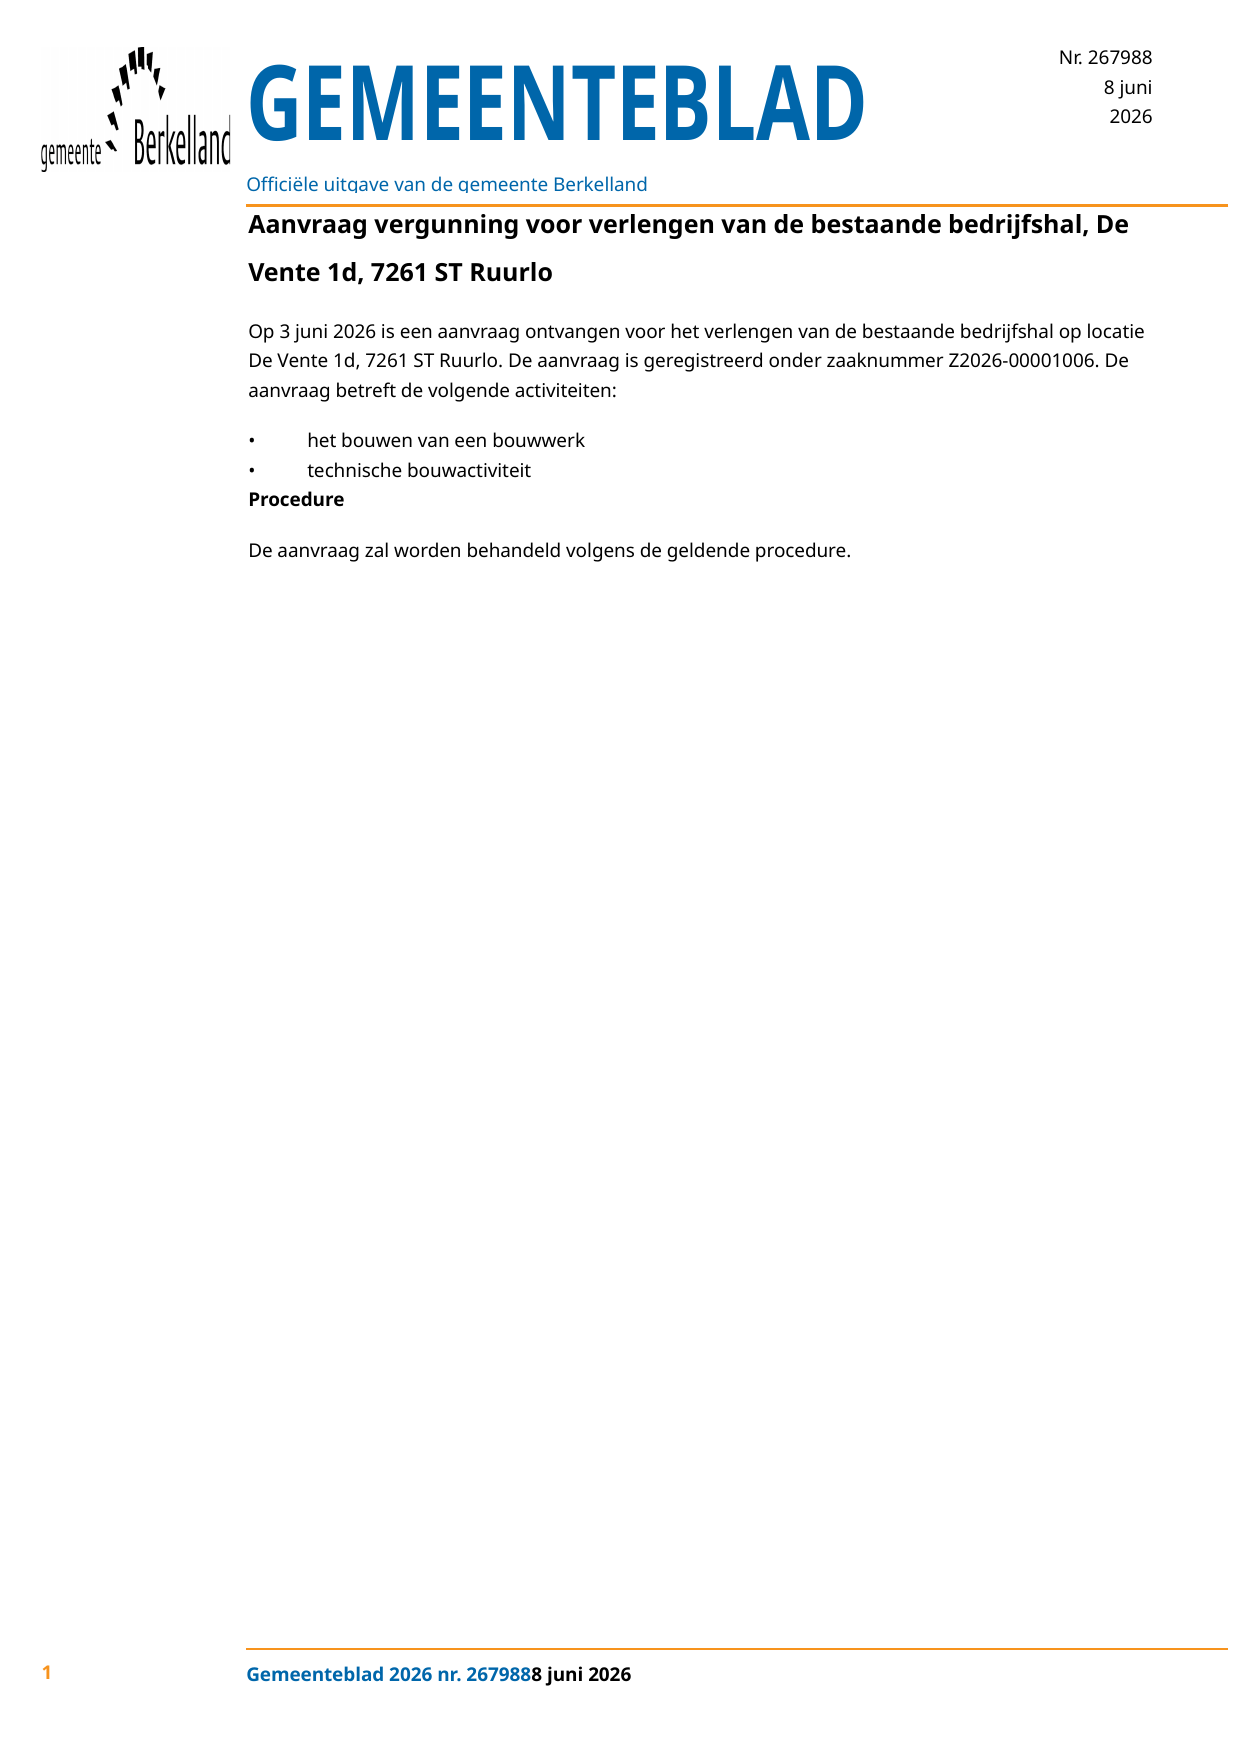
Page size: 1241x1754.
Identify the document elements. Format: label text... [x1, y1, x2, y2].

list het bouwen van een bouwwerk [248, 427, 1152, 453]
text Procedure [248, 487, 1152, 512]
text Op 3 juni 2026 is een aanvraag ontvangen voor het verlengen van de bestaande bedrijfshal op locatie De Vente 1d, 7261 ST Ruurlo. De aanvraag is geregistreerd onder zaaknummer Z2026-00001006. De aanvraag betreft de volgende activiteiten: [248, 318, 1152, 403]
text De aanvraag zal worden behandeld volgens de geldende procedure. [248, 537, 1152, 563]
list technische bouwactiviteit [248, 457, 1152, 483]
picture [41, 47, 231, 172]
text Aanvraag vergunning voor verlengen van de bestaande bedrijfshal, De Vente 1d, 7261 ST Ruurlo [248, 207, 1152, 288]
